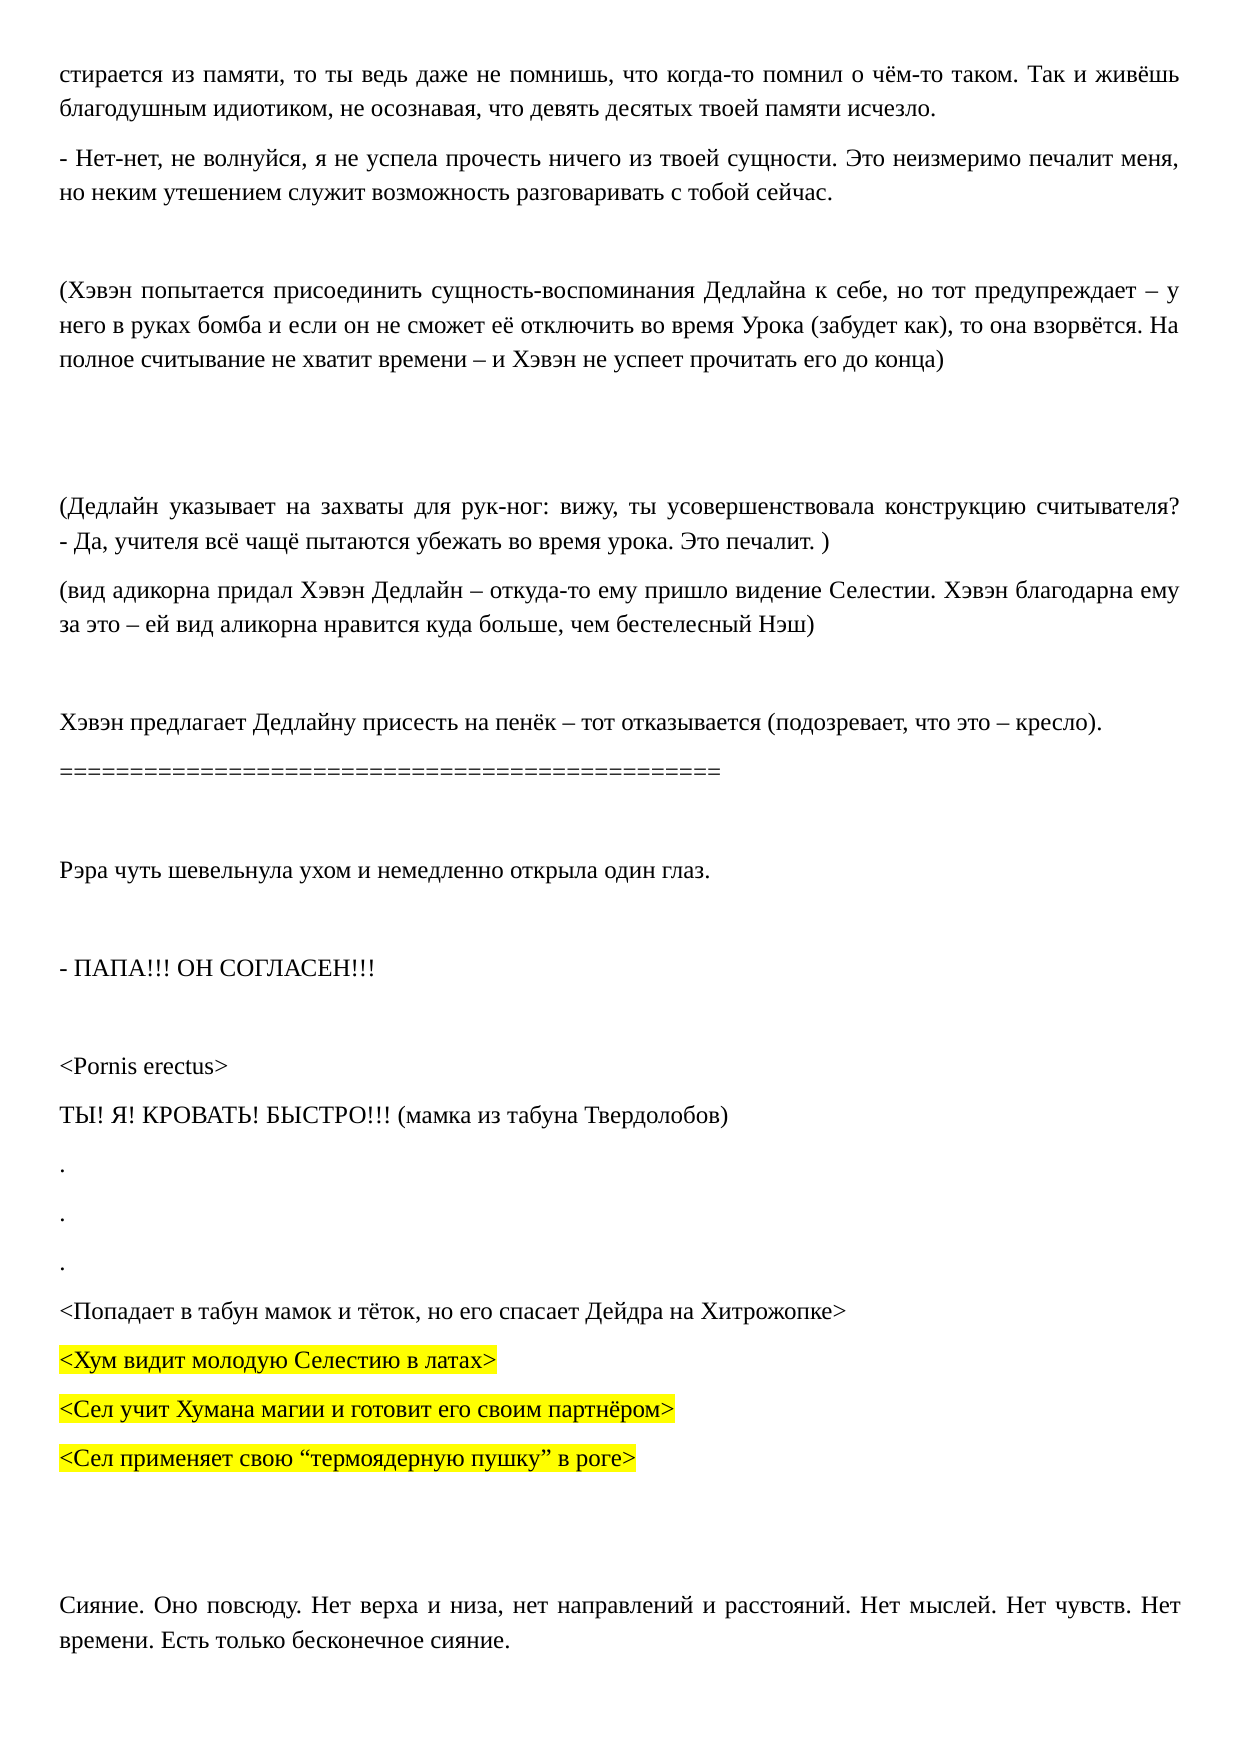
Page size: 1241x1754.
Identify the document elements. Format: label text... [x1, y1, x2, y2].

text (Хэвэн попытается присоединить сущность-воспоминания Дедлайна к себе, но тот предупреждает – у него в руках бомба и если он не сможет её отключить во время Урока (забудет как), то она взорвётся. На полное считывание не хватит времени – и Хэвэн не успеет прочитать его до конца) [59, 275, 1181, 373]
text <Хум видит молодую Селестию в латах> [59, 1345, 1181, 1374]
text Хэвэн предлагает Дедлайну присесть на пенёк – тот отказывается (подозревает, что это – кресло). [59, 707, 1181, 736]
text ТЫ! Я! КРОВАТЬ! БЫСТРО!!! (мамка из табуна Твердолобов) [59, 1100, 1181, 1129]
text - Нет-нет, не волнуйся, я не успела прочесть ничего из твоей сущности. Это неизмеримо печалит меня, но неким утешением служит возможность разговаривать с тобой сейчас. [59, 143, 1181, 206]
text . [59, 1149, 1181, 1178]
text (Дедлайн указывает на захваты для рук-ног: вижу, ты усовершенствовала конструкцию считывателя? - Да, учителя всё чащё пытаются убежать во время урока. Это печалит. ) [59, 491, 1181, 554]
text Сияние. Оно повсюду. Нет верха и низа, нет направлений и расстояний. Нет мыслей. Нет чувств. Нет времени. Есть только бесконечное сияние. [59, 1591, 1181, 1654]
text <Попадает в табун мамок и тёток, но его спасает Дейдра на Хитрожопке> [59, 1296, 1181, 1325]
text (вид адикорна придал Хэвэн Дедлайн – откуда-то ему пришло видение Селестии. Хэвэн благодарна ему за это – ей вид аликорна нравится куда больше, чем бестелесный Нэш) [59, 575, 1181, 638]
text Рэра чуть шевельнула ухом и немедленно открыла один глаз. [59, 855, 1181, 883]
text стирается из памяти, то ты ведь даже не помнишь, что когда-то помнил о чём-то таком. Так и живёшь благодушным идиотиком, не осознавая, что девять десятых твоей памяти исчезло. [59, 59, 1181, 122]
text . [59, 1198, 1181, 1227]
text . [59, 1247, 1181, 1276]
text <Pornis erectus> [59, 1051, 1181, 1080]
text - ПАПА!!! ОН СОГЛАСЕН!!! [59, 953, 1181, 982]
text <Сел учит Хумана магии и готовит его своим партнёром> [59, 1394, 1181, 1423]
text =============================================== [59, 757, 1181, 785]
text <Сел применяет свою “термоядерную пушку” в роге> [59, 1443, 1181, 1472]
